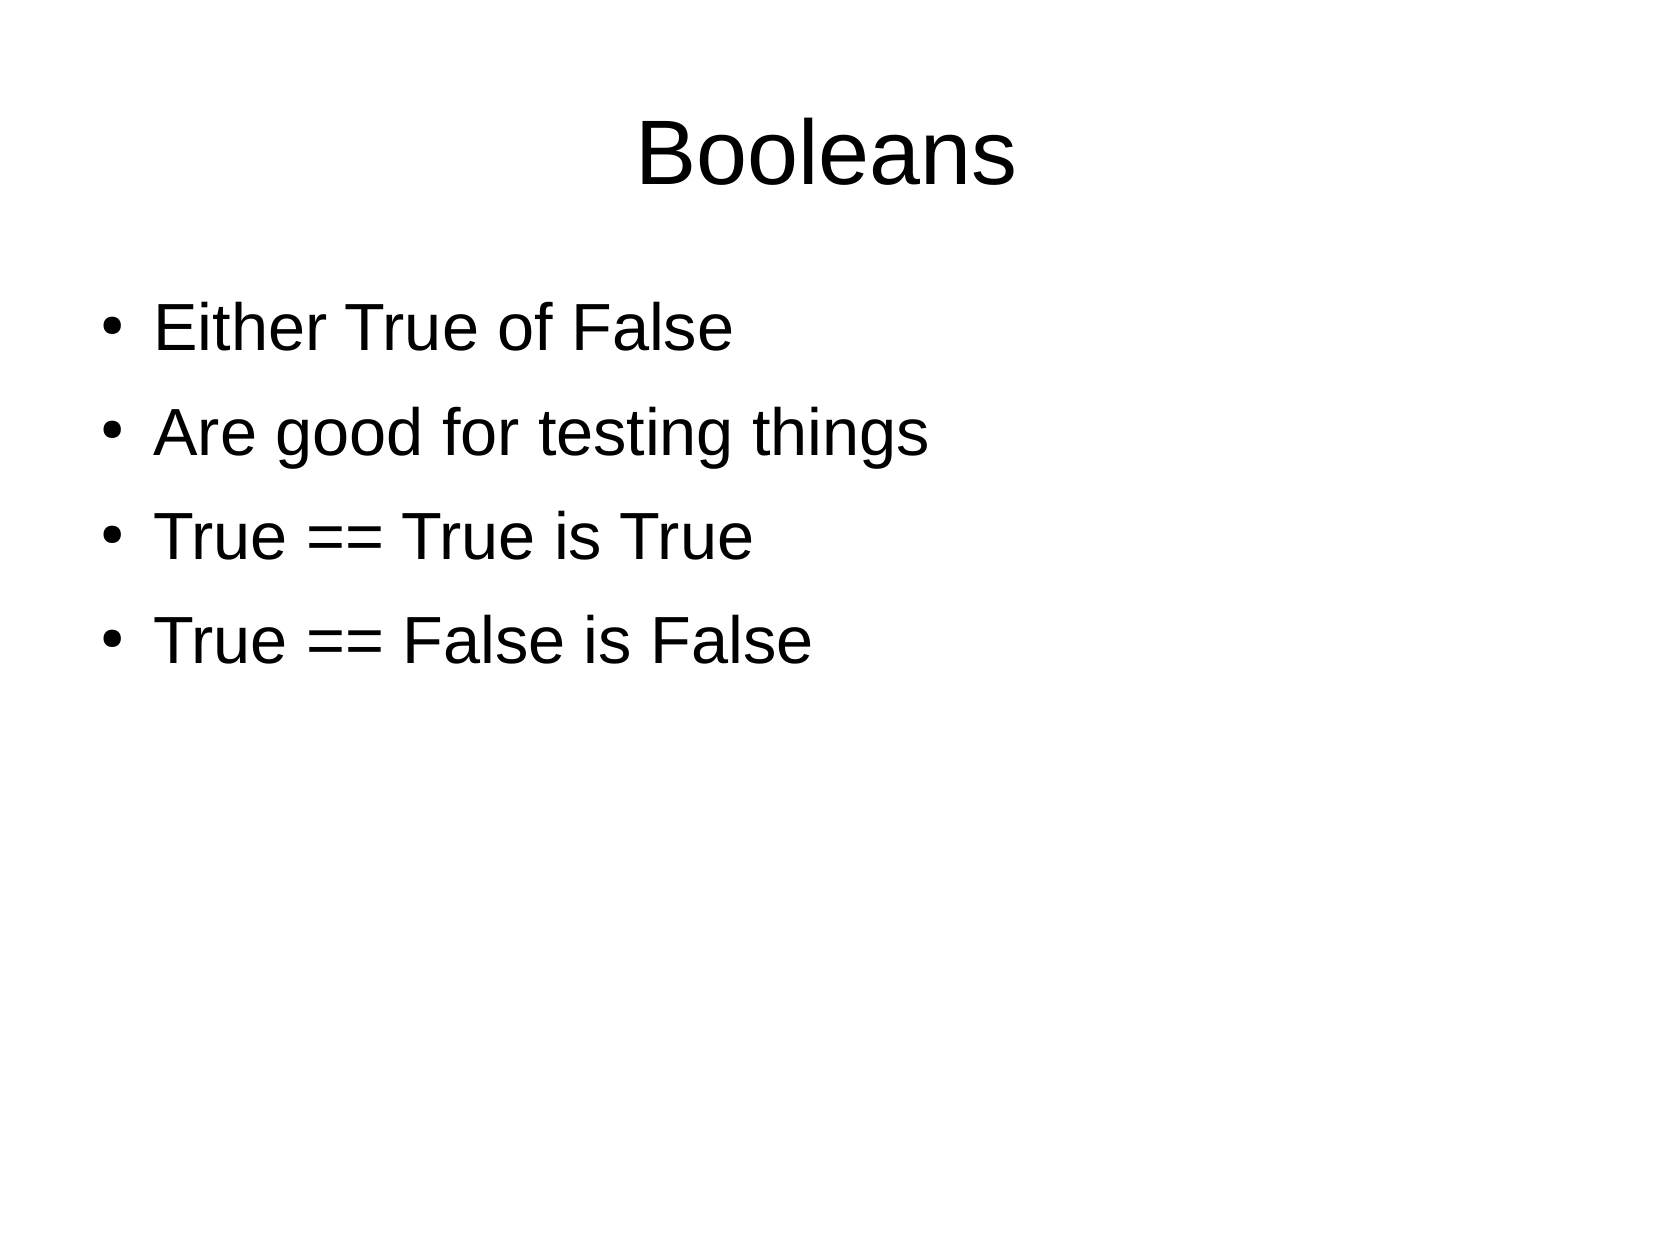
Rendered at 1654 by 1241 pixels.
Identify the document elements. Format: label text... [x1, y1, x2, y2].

title Booleans [82, 49, 1571, 257]
list Either True of False Are good for testing things True == True is True True == False is False [82, 290, 1571, 1109]
